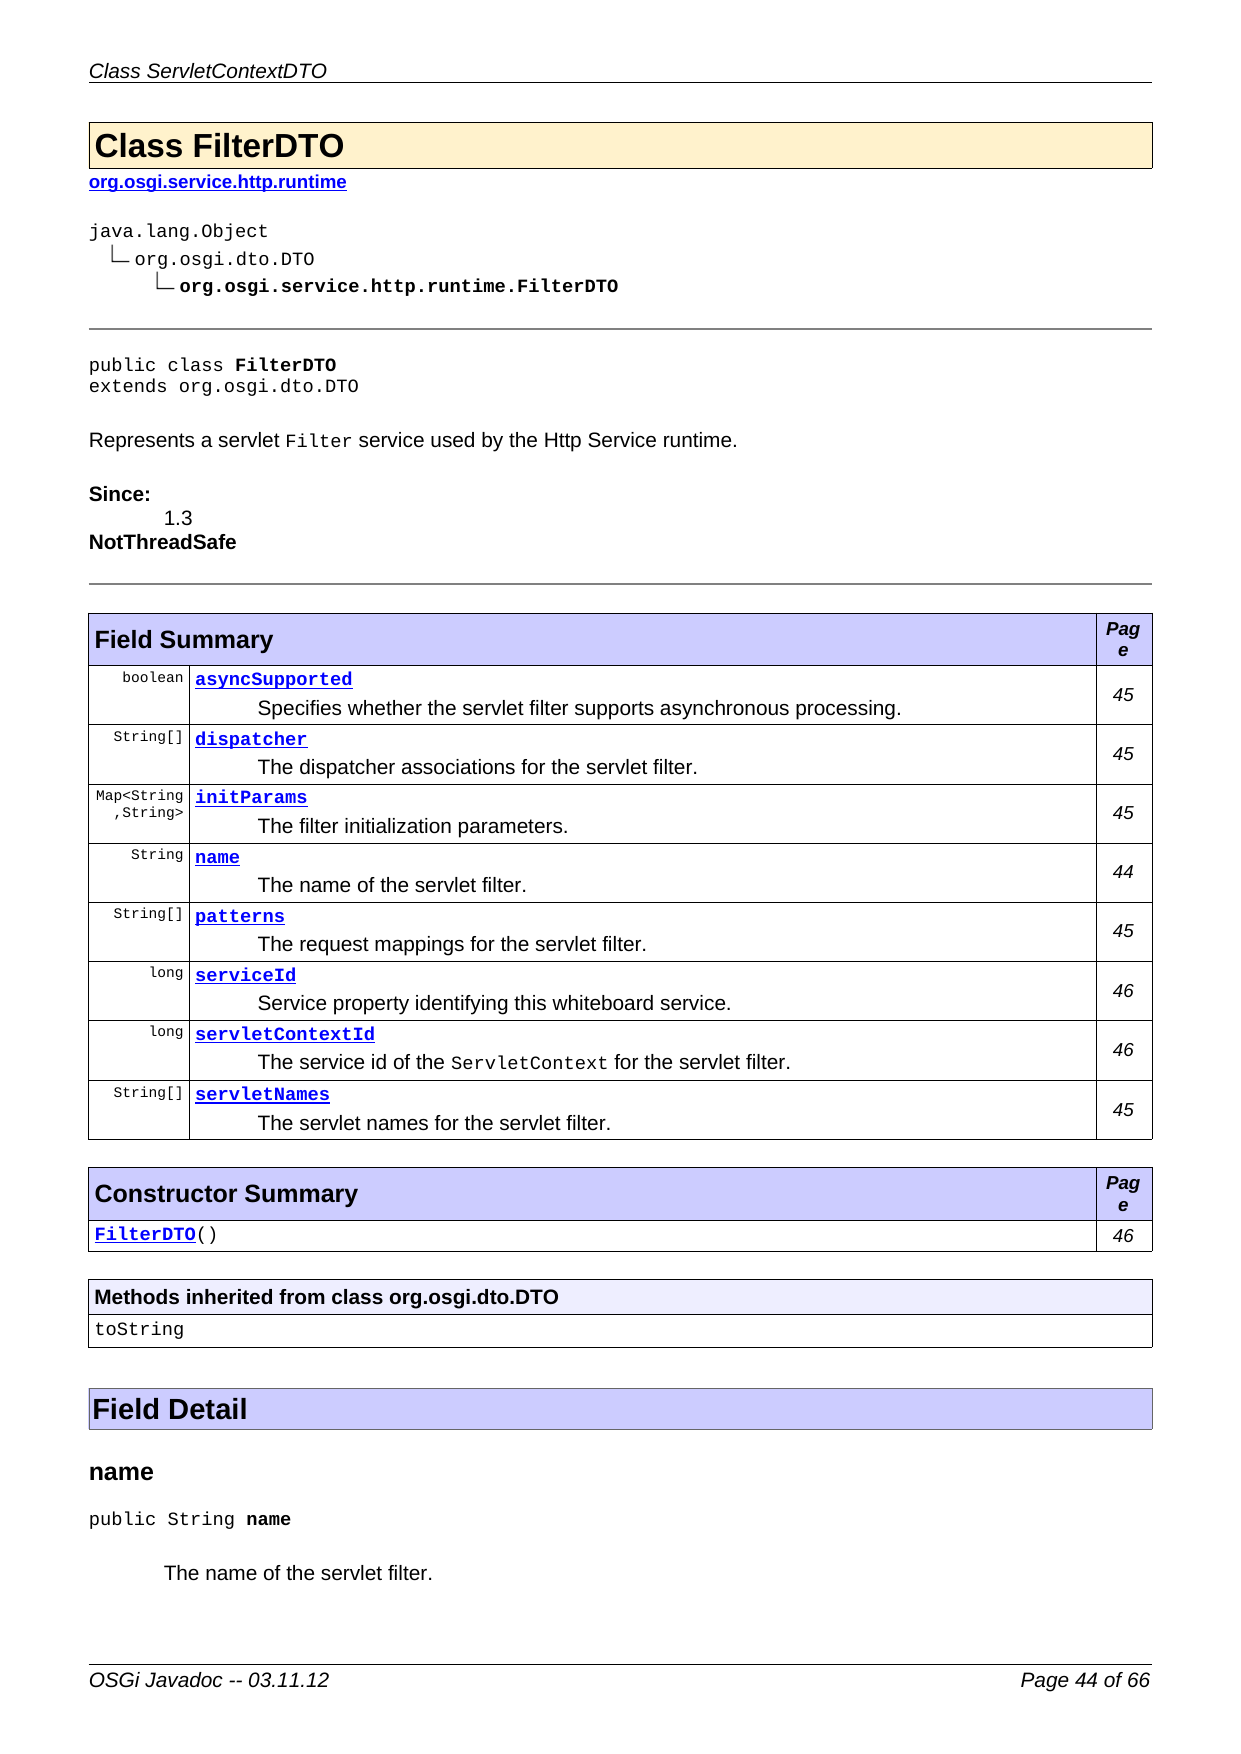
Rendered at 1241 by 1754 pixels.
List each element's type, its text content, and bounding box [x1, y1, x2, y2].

table_cell patterns The request mappings for the servlet filter. [190, 903, 1096, 961]
table_cell 45 [1097, 903, 1152, 961]
picture [111, 243, 135, 266]
text Since: [88, 482, 1152, 506]
table_cell servletNames The servlet names for the servlet filter. [190, 1081, 1096, 1139]
table_cell String [89, 844, 189, 902]
subtitle name [88, 1457, 1152, 1486]
table_cell FilterDTO() [89, 1221, 1096, 1251]
text org.osgi.dto.DTO [88, 243, 1152, 271]
table_header Page [1097, 1168, 1152, 1220]
picture [156, 270, 180, 293]
table_cell toString [89, 1315, 1152, 1347]
table_cell serviceId Service property identifying this whiteboard service. [190, 962, 1096, 1020]
table_cell 44 [1097, 844, 1152, 902]
subtitle Class FilterDTO [90, 123, 1152, 168]
text Represents a servlet Filter service used by the Http Service runtime. [88, 427, 1152, 453]
subtitle Field Detail [90, 1389, 1152, 1429]
table_cell String[] [89, 903, 189, 961]
table_cell dispatcher The dispatcher associations for the servlet filter. [190, 725, 1096, 783]
table_cell initParams The filter initialization parameters. [190, 785, 1096, 842]
table_cell boolean [89, 666, 189, 724]
text java.lang.Object [88, 222, 1152, 243]
text NotThreadSafe [88, 530, 1152, 554]
table_cell long [89, 1021, 189, 1080]
table_cell 46 [1097, 1021, 1152, 1080]
table_cell 45 [1097, 666, 1152, 724]
table_header Field Summary [89, 614, 1096, 665]
text The name of the servlet filter. [163, 1561, 1152, 1584]
text public String name [88, 1510, 1152, 1531]
text org.osgi.service.http.runtime [88, 171, 1152, 193]
table_header Constructor Summary [89, 1168, 1096, 1220]
table_cell 45 [1097, 962, 1152, 1020]
table_cell servletContextId The service id of the ServletContext for the servlet filter. [190, 1021, 1096, 1080]
text extends org.osgi.dto.DTO [88, 377, 1152, 398]
table_cell String[] [89, 1081, 189, 1139]
table_cell name The name of the servlet filter. [190, 844, 1096, 902]
table_cell 45 [1097, 785, 1152, 842]
text 1.3 [163, 506, 1152, 530]
table_cell 45 [1097, 1081, 1152, 1139]
text public class FilterDTO [88, 356, 1152, 377]
table_header Methods inherited from class org.osgi.dto.DTO [89, 1280, 1152, 1314]
text org.osgi.service.http.runtime.FilterDTO [88, 271, 1152, 298]
table_header Page [1097, 614, 1152, 665]
table_cell long [89, 962, 189, 1020]
table_cell String[] [89, 725, 189, 783]
table_cell 46 [1097, 1221, 1152, 1251]
table_cell asyncSupported Specifies whether the servlet filter supports asynchronous processing. [190, 666, 1096, 724]
table_cell Map<String,String> [89, 785, 189, 842]
table_cell 45 [1097, 725, 1152, 783]
